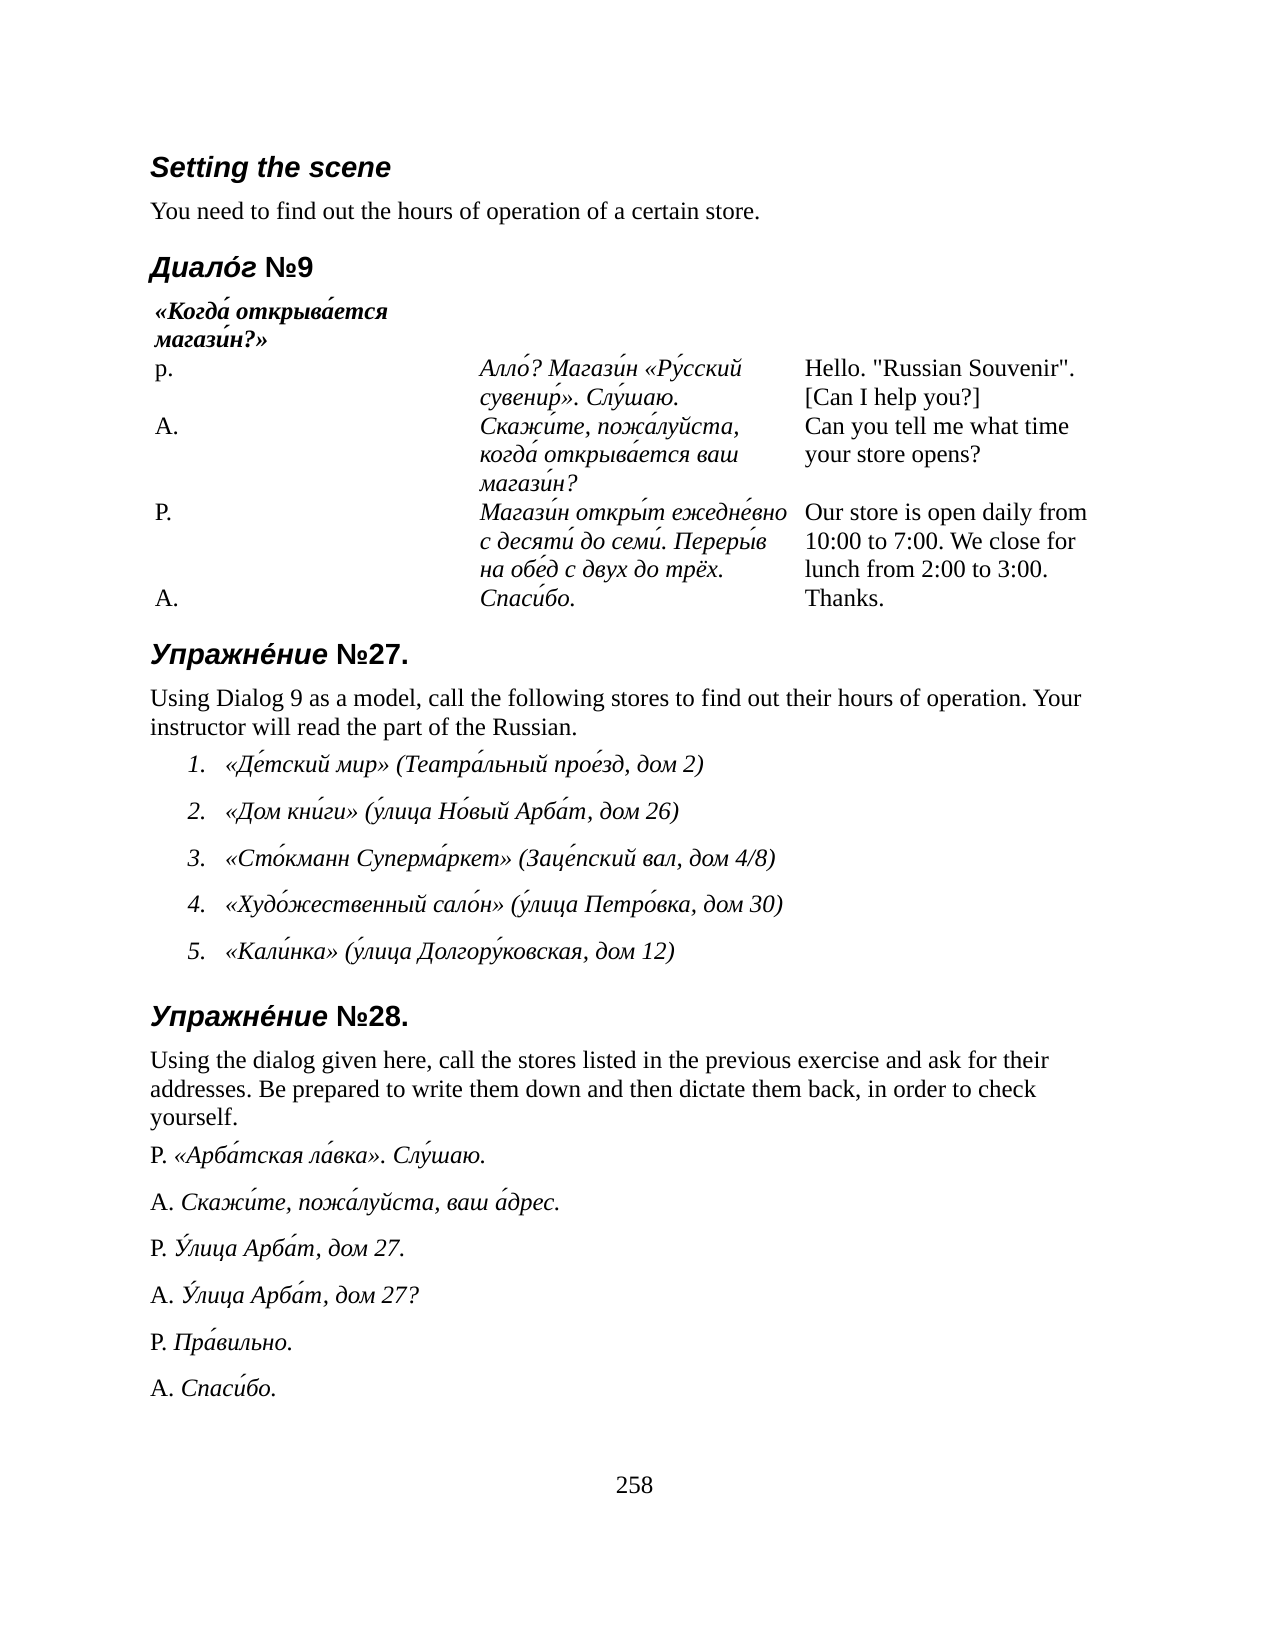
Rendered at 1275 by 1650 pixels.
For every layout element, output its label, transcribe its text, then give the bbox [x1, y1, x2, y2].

text You need to find out the hours of operation of a certain store. [150, 196, 1125, 225]
list «Дом кни́ги» (у́лица Но́вый Арба́т, дом 26) [187, 796, 1125, 825]
list «Худо́жественный сало́н» (у́лица Петро́вка, дом 30) [187, 889, 1125, 918]
text Using the dialog given here, call the stores listed in the previous exercise and ask for their addresses. Be prepared to write them down and then dictate them back, in order to check yourself. [150, 1045, 1125, 1131]
list «Де́тский мир» (Театра́льный прое́зд, дом 2) [187, 749, 1125, 778]
table_cell P. [150, 497, 475, 583]
text А. Скажи́те, пожа́луйста, ваш а́дрес. [150, 1187, 1125, 1216]
table_cell Our store is open daily from 10:00 to 7:00. We close for lunch from 2:00 to 3:00. [800, 497, 1125, 583]
table_cell A. [150, 583, 475, 612]
table_cell Алло́? Магази́н «Ру́сский сувенир́». Слу́шаю. [475, 353, 800, 411]
text Р. У́лица Арба́т, дом 27. [150, 1233, 1125, 1262]
table_cell Can you tell me what time your store opens? [800, 411, 1125, 497]
table_cell Thanks. [800, 583, 1125, 612]
list «Кали́нка» (у́лица Долгору́ковская, дом 12) [187, 936, 1125, 965]
subtitle Упражне́ние №28. [150, 999, 1125, 1032]
subtitle Setting the scene [150, 150, 1125, 183]
subtitle Упражне́ние №27. [150, 637, 1125, 671]
text А. Спаси́бо. [150, 1373, 1125, 1402]
text P. «Арба́тская ла́вка». Слу́шаю. [150, 1140, 1125, 1169]
text Using Dialog 9 as a model, call the following stores to find out their hours of operation. Your instructor will read the part of the Russian. [150, 683, 1125, 741]
text А. У́лица Арба́т, дом 27? [150, 1280, 1125, 1309]
table_header «Когда́ открыва́ется магази́н?» [150, 296, 475, 353]
subtitle Диало́г №9 [150, 250, 1125, 283]
table_cell Скажи́те, пожа́луйста, когда́ открыва́ется ваш магази́н? [475, 411, 800, 497]
table_cell p. [150, 353, 475, 411]
table_cell A. [150, 411, 475, 497]
text Р. Пра́вильно. [150, 1327, 1125, 1356]
table_cell Hello. "Russian Souvenir". [Can I help you?] [800, 353, 1125, 411]
table_cell Спаси́бо. [475, 583, 800, 612]
list «Сто́кманн Суперма́ркет» (Заце́пский вал, дом 4/8) [187, 843, 1125, 872]
table_header [475, 296, 1125, 353]
table_cell Магази́н откры́т ежедне́вно с десяти́ до семи́. Переры́в на обе́д с двух до трёх. [475, 497, 800, 583]
